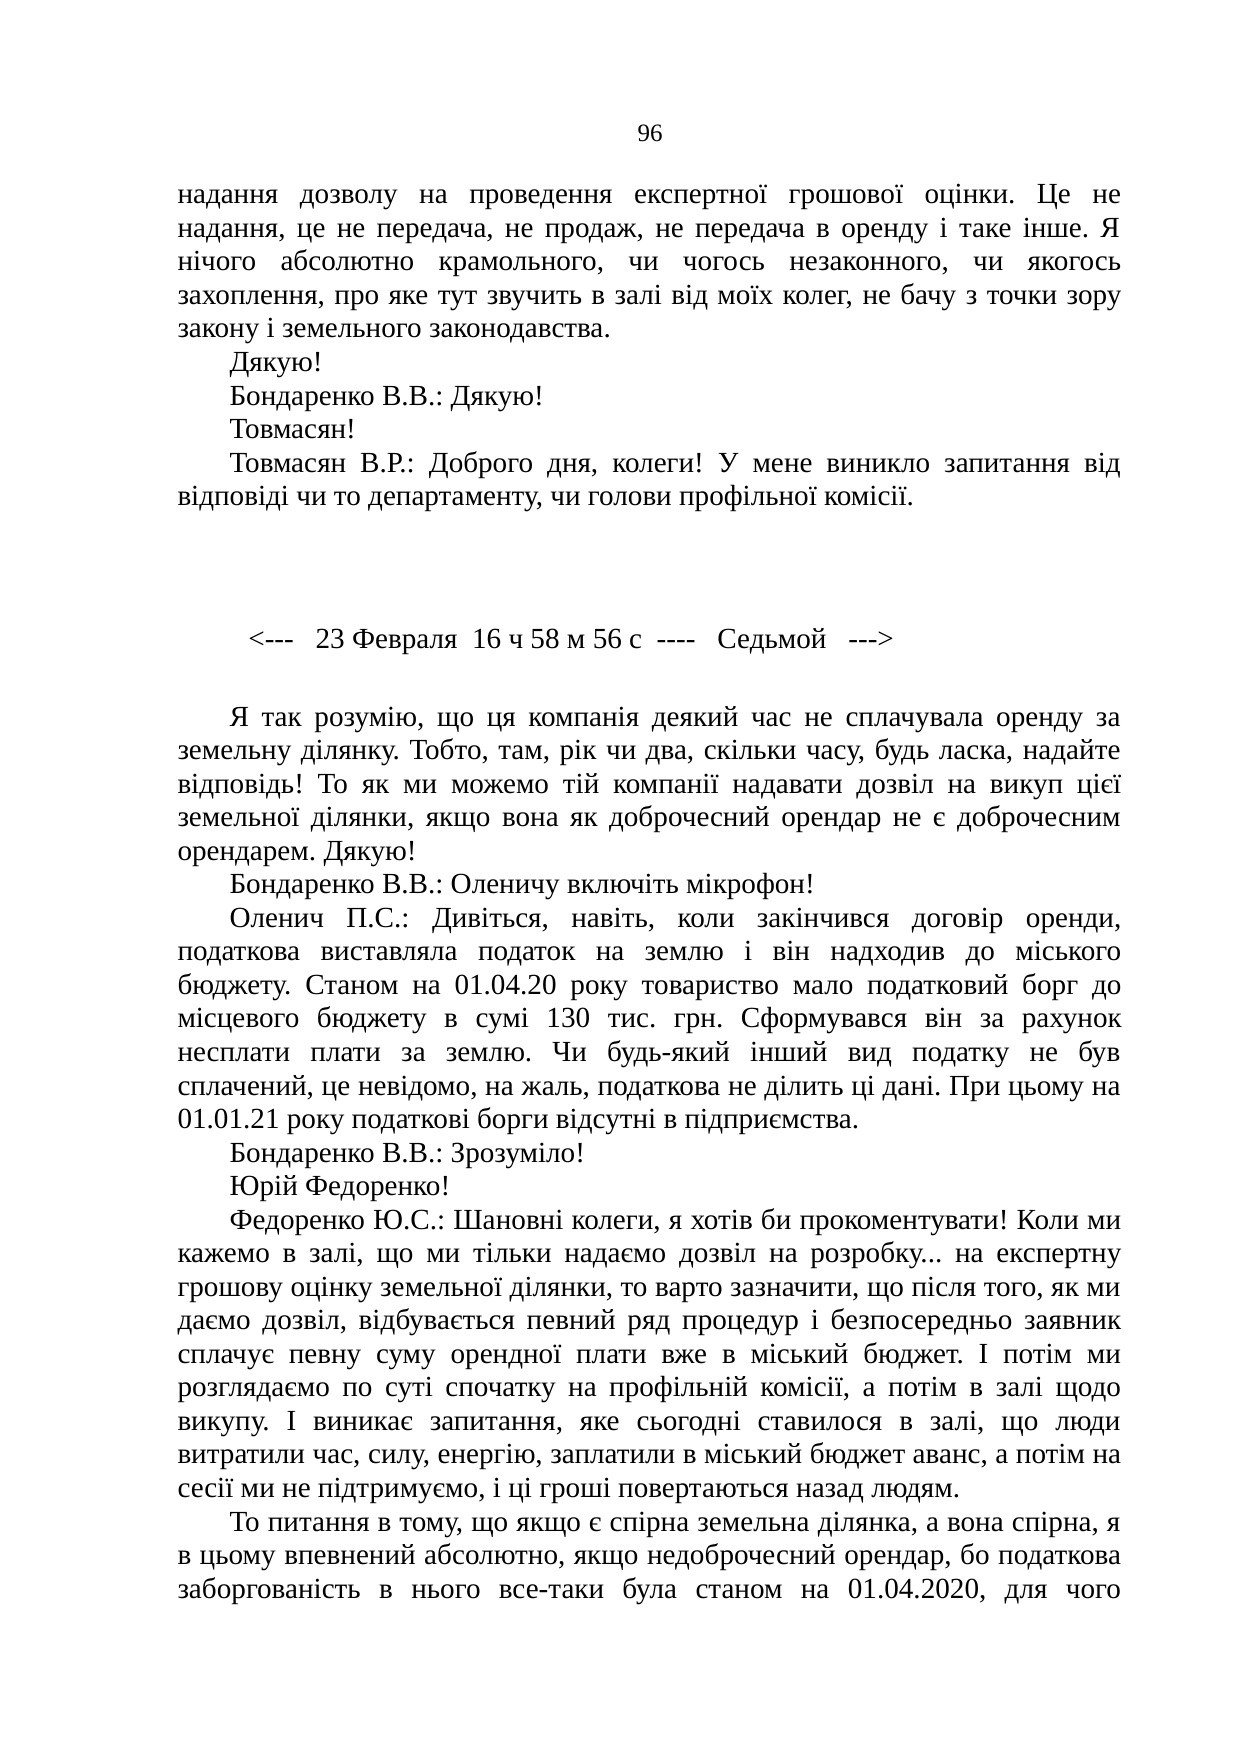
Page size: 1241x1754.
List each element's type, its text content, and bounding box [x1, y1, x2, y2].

text Бондаренко В.В.: Зрозуміло! [177, 1135, 1122, 1168]
text То питання в тому, що якщо є спірна земельна ділянка, а вона спірна, я в цьому впевнений абсолютно, якщо недоброчесний орендар, бо податкова заборгованість в нього все-таки була станом на 01.04.2020, для чого [177, 1504, 1122, 1604]
text Товмасян! [177, 411, 1122, 445]
text Я так розумію, що ця компанія деякий час не сплачувала оренду за земельну ділянку. Тобто, там, рік чи два, скільки часу, будь ласка, надайте відповідь! То як ми можемо тій компанії надавати дозвіл на викуп цієї земельної ділянки, якщо вона як доброчесний орендар не є доброчесним орендарем. Дякую! [177, 699, 1122, 866]
text Федоренко Ю.С.: Шановні колеги, я хотів би прокоментувати! Коли ми кажемо в залі, що ми тільки надаємо дозвіл на розробку... на експертну грошову оцінку земельної ділянки, то варто зазначити, що після того, як ми даємо дозвіл, відбувається певний ряд процедур і безпосередньо заявник сплачує певну суму орендної плати вже в міський бюджет. І потім ми розглядаємо по суті спочатку на профільній комісії, а потім в залі щодо викупу. І виникає запитання, яке сьогодні ставилося в залі, що люди витратили час, силу, енергію, заплатили в міський бюджет аванс, а потім на сесії ми не підтримуємо, і ці гроші повертаються назад людям. [177, 1202, 1122, 1504]
text Оленич П.С.: Дивіться, навіть, коли закінчився договір оренди, податкова виставляла податок на землю і він надходив до міського бюджету. Станом на 01.04.20 року товариство мало податковий борг до місцевого бюджету в сумі 130 тис. грн. Сформувався він за рахунок несплати плати за землю. Чи будь-який інший вид податку не був сплачений, це невідомо, на жаль, податкова не ділить ці дані. При цьому на 01.01.21 року податкові борги відсутні в підприємства. [177, 900, 1122, 1135]
text Юрій Федоренко! [177, 1168, 1122, 1202]
text Бондаренко В.В.: Дякую! [177, 378, 1122, 411]
text надання дозволу на проведення експертної грошової оцінки. Це не надання, це не передача, не продаж, не передача в оренду і таке інше. Я нічого абсолютно крамольного, чи чогось незаконного, чи якогось захоплення, про яке тут звучить в залі від моїх колег, не бачу з точки зору закону і земельного законодавства. [177, 176, 1122, 344]
text <--- 23 Февраля 16 ч 58 м 56 с ---- Седьмой ---> [177, 579, 1122, 665]
text Дякую! [177, 344, 1122, 378]
text Товмасян В.Р.: Доброго дня, колеги! У мене виникло запитання від відповіді чи то департаменту, чи голови профільної комісії. [177, 445, 1122, 512]
text Бондаренко В.В.: Оленичу включіть мікрофон! [177, 866, 1122, 900]
